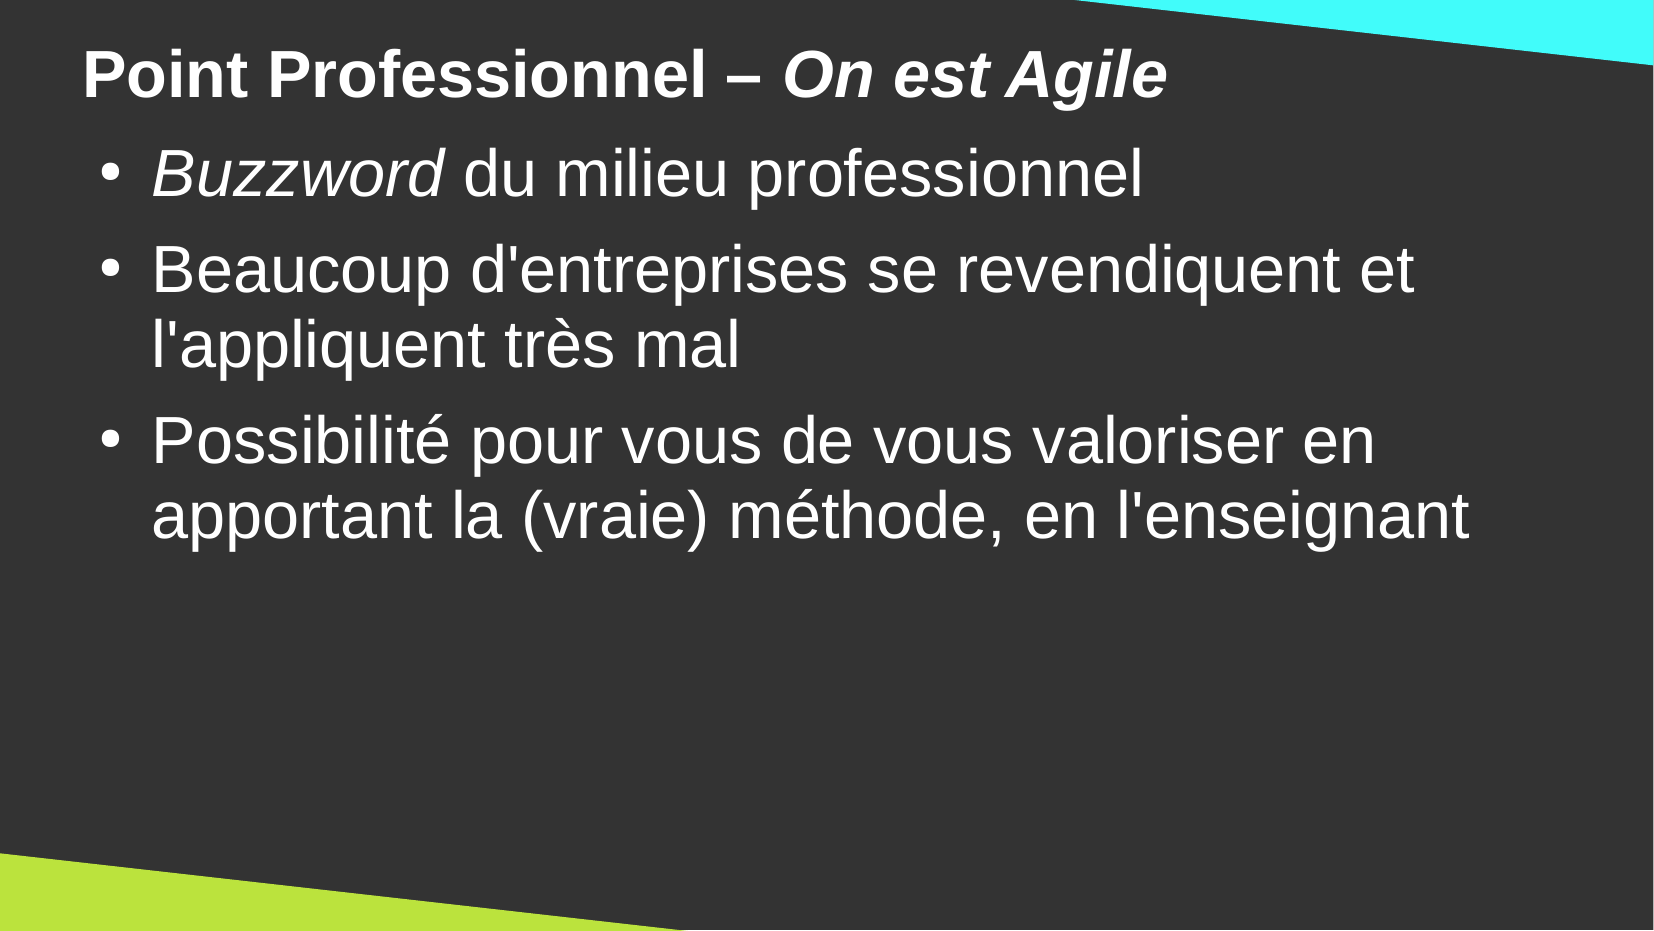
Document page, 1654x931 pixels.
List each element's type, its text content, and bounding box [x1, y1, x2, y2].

text_box [1074, 0, 1654, 66]
list Buzzword du milieu professionnel Beaucoup d'entreprises se revendiquent et l'appliquent très mal Possibilité pour vous de vous valoriser en apportant la (vraie) méthode, en l'enseignant [80, 135, 1605, 745]
title Point Professionnel – On est Agile [82, 37, 1571, 122]
text_box [0, 853, 688, 931]
